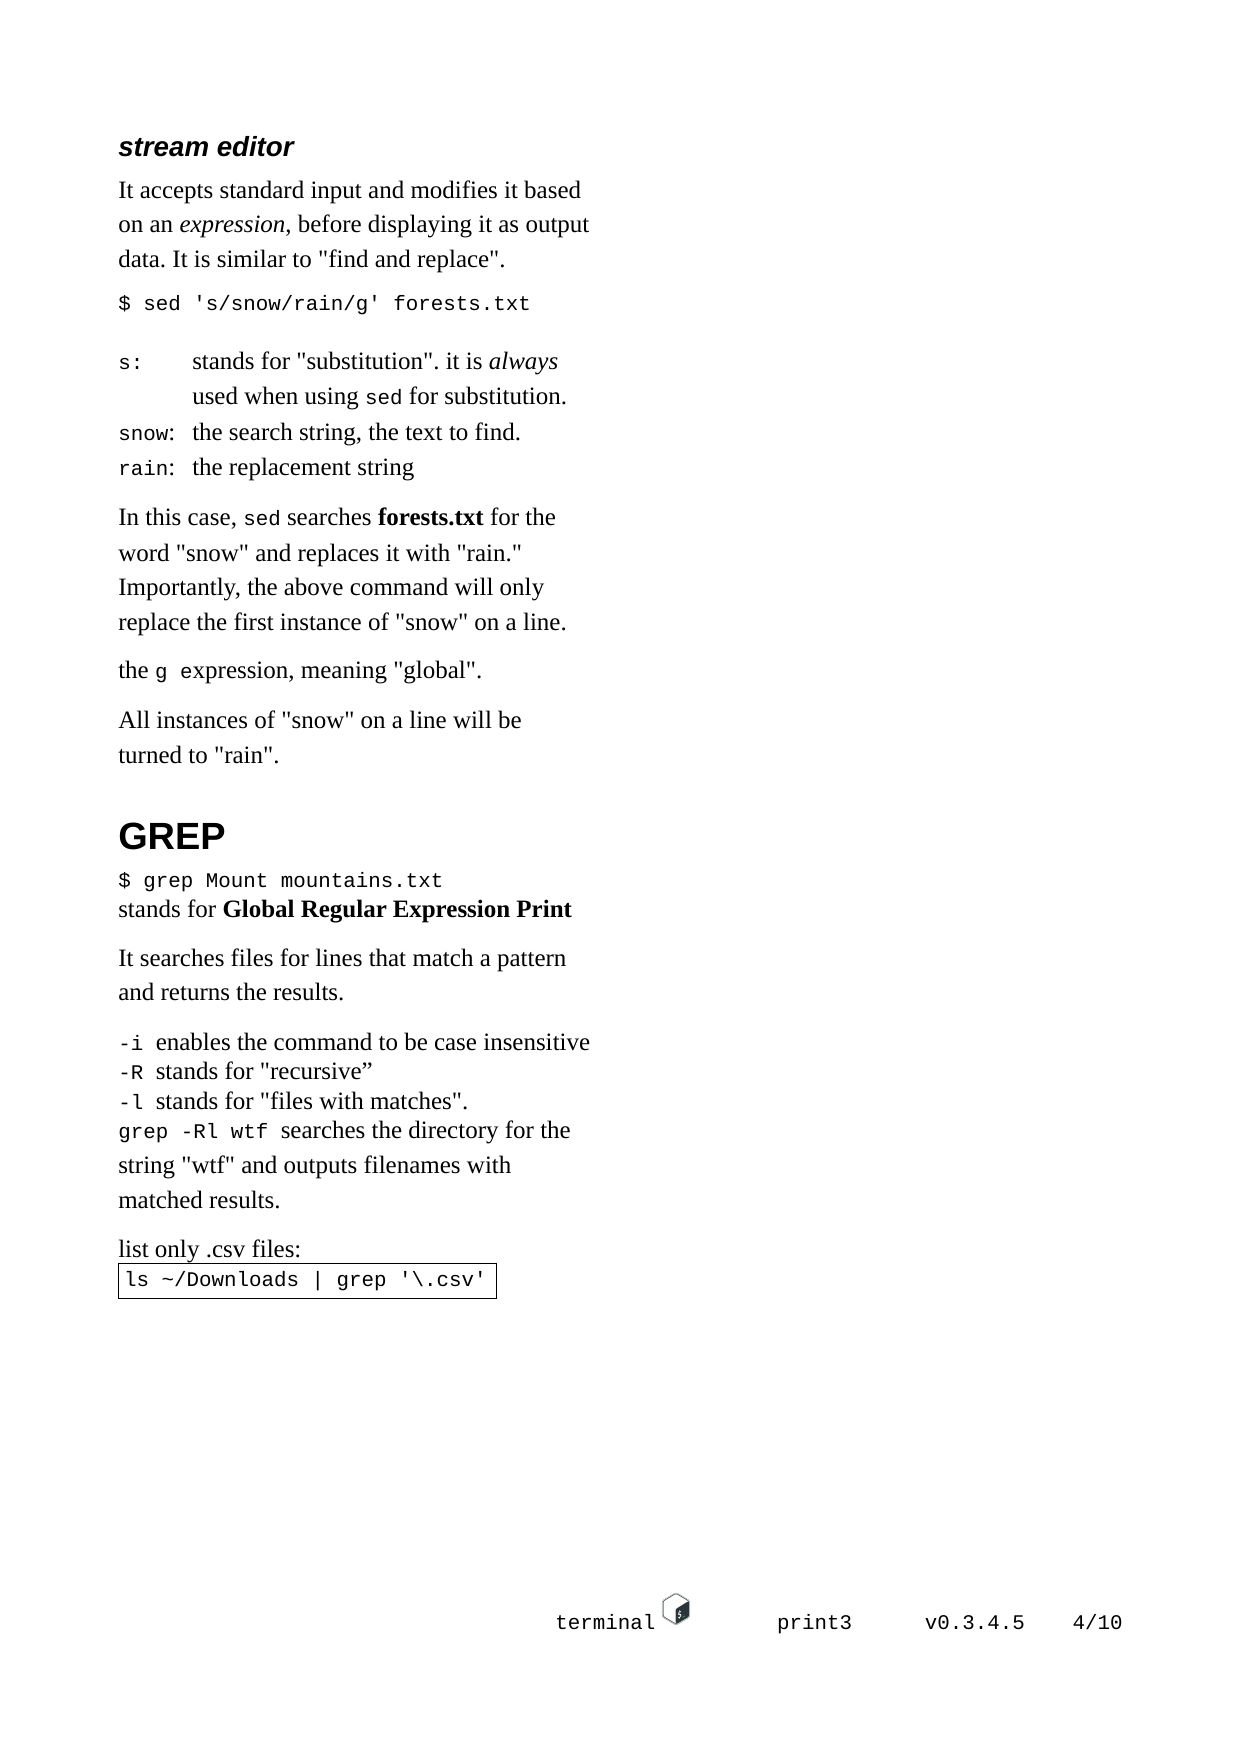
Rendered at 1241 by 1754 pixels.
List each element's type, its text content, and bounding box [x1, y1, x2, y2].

table_header ls ~/Downloads | grep '\.csv' [119, 1264, 496, 1298]
text -R stands for "recursive” [118, 1056, 591, 1086]
text the g expression, meaning "global". [118, 656, 591, 685]
text list only .csv files: [118, 1234, 591, 1263]
text All instances of "snow" on a line will be turned to "rain". [118, 706, 591, 769]
text It searches files for lines that match a pattern and returns the results. [118, 943, 591, 1006]
text $ grep Mount mountains.txt [118, 870, 591, 894]
text snow: the search string, the text to find. [118, 417, 591, 446]
text stands for Global Regular Expression Print [118, 894, 591, 923]
subtitle GREP [118, 814, 591, 858]
text grep -Rl wtf searches the directory for the string "wtf" and outputs filenames with matched results. [118, 1115, 591, 1214]
text rain: the replacement string [118, 452, 591, 482]
text s: stands for "substitution". it is always used when using sed for substitution. [118, 346, 591, 411]
text -i enables the command to be case insensitive [118, 1027, 591, 1056]
text $ sed 's/snow/rain/g' forests.txt [118, 293, 591, 317]
subtitle stream editor [118, 131, 591, 162]
picture [655, 1588, 697, 1630]
text -l stands for "files with matches". [118, 1086, 591, 1115]
text In this case, sed searches forests.txt for the word "snow" and replaces it with "rain." Importantly, the above command will only replace the first instance of "snow" on a line. [118, 502, 591, 635]
text It accepts standard input and modifies it based on an expression, before displaying it as output data. It is similar to "find and replace". [118, 175, 591, 273]
